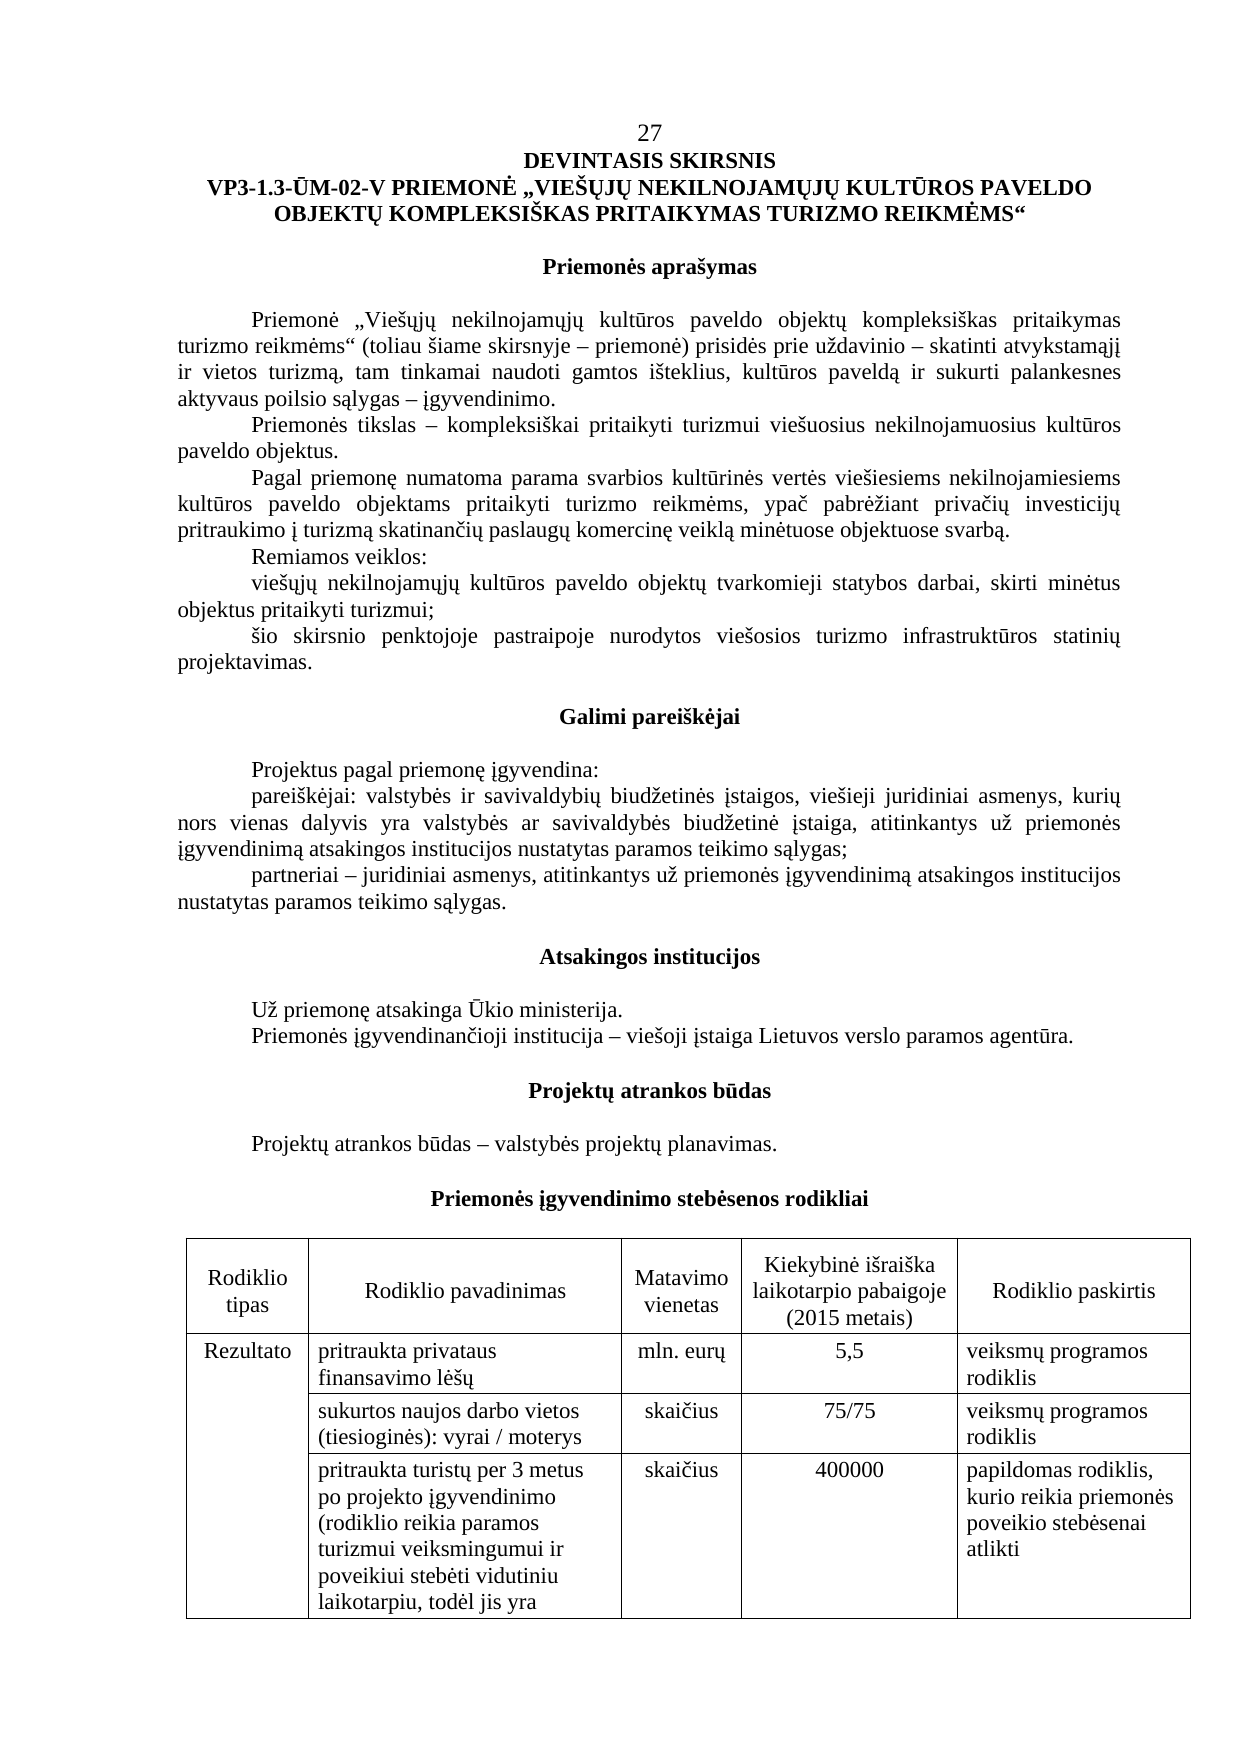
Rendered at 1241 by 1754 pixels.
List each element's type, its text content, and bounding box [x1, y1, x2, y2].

text Projektus pagal priemonę įgyvendina: [177, 756, 1122, 782]
text šio skirsnio penktojoje pastraipoje nurodytos viešosios turizmo infrastruktūros statinių projektavimas. [177, 622, 1122, 675]
table_cell skaičius [622, 1394, 741, 1452]
table_cell 5,5 [742, 1334, 957, 1393]
text VP3-1.3-ŪM-02-V PRIEMONĖ „VIEŠŲJŲ NEKILNOJAMŲJŲ KULTŪROS PAVELDO OBJEKTŲ KOMPLEKSIŠKAS PRITAIKymas TURIZMO REIKMĖMS“ [177, 174, 1122, 227]
table_cell Rezultato [187, 1334, 308, 1617]
text Priemonės įgyvendinančioji institucija – viešoji įstaiga Lietuvos verslo paramos agentūra. [177, 1022, 1122, 1048]
text Projektų atrankos būdas – valstybės projektų planavimas. [177, 1130, 1122, 1156]
table_cell pritraukta privataus finansavimo lėšų [309, 1334, 621, 1393]
text Galimi pareiškėjai [177, 703, 1122, 730]
text viešųjų nekilnojamųjų kultūros paveldo objektų tvarkomieji statybos darbai, skirti minėtus objektus pritaikyti turizmui; [177, 569, 1122, 622]
table_cell 400000 [742, 1454, 957, 1617]
table_cell veiksmų programos rodiklis [958, 1334, 1190, 1393]
table_header Kiekybinė išraiška laikotarpio pabaigoje (2015 metais) [742, 1239, 957, 1333]
text DEVINTASIS skirsnis [177, 148, 1122, 174]
text Remiamos veiklos: [177, 543, 1122, 569]
table_cell sukurtos naujos darbo vietos (tiesioginės): vyrai / moterys [309, 1394, 621, 1452]
text Projektų atrankos būdas [177, 1077, 1122, 1103]
table_header Rodiklio paskirtis [958, 1239, 1190, 1333]
text Pagal priemonę numatoma parama svarbios kultūrinės vertės viešiesiems nekilnojamiesiems kultūros paveldo objektams pritaikyti turizmo reikmėms, ypač pabrėžiant privačių investicijų pritraukimo į turizmą skatinančių paslaugų komercinę veiklą minėtuose objektuose svarbą. [177, 464, 1122, 543]
table_cell veiksmų programos rodiklis [958, 1394, 1190, 1452]
table_cell pritraukta turistų per 3 metus po projekto įgyvendinimo (rodiklio reikia paramos turizmui veiksmingumui ir poveikiui stebėti vidutiniu laikotarpiu, todėl jis yra [309, 1454, 621, 1617]
table_cell mln. eurų [622, 1334, 741, 1393]
text Priemonės tikslas – kompleksiškai pritaikyti turizmui viešuosius nekilnojamuosius kultūros paveldo objektus. [177, 411, 1122, 464]
table_cell papildomas rodiklis, kurio reikia priemonės poveikio stebėsenai atlikti [958, 1454, 1190, 1617]
text pareiškėjai: valstybės ir savivaldybių biudžetinės įstaigos, viešieji juridiniai asmenys, kurių nors vienas dalyvis yra valstybės ar savivaldybės biudžetinė įstaiga, atitinkantys už priemonės įgyvendinimą atsakingos institucijos nustatytas paramos teikimo sąlygas; [177, 782, 1122, 862]
table_cell skaičius [622, 1454, 741, 1617]
text Atsakingos institucijos [177, 943, 1122, 969]
table_header Rodiklio tipas [187, 1239, 308, 1333]
text Priemonės aprašymas [177, 253, 1122, 279]
table_cell 75/75 [742, 1394, 957, 1452]
table_header Matavimo vienetas [622, 1239, 741, 1333]
text Priemonė „Viešųjų nekilnojamųjų kultūros paveldo objektų kompleksiškas pritaikymas turizmo reikmėms“ (toliau šiame skirsnyje – priemonė) prisidės prie uždavinio – skatinti atvykstamąjį ir vietos turizmą, tam tinkamai naudoti gamtos išteklius, kultūros paveldą ir sukurti palankesnes aktyvaus poilsio sąlygas – įgyvendinimo. [177, 306, 1122, 411]
text Už priemonę atsakinga Ūkio ministerija. [177, 996, 1122, 1022]
table_header Rodiklio pavadinimas [309, 1239, 621, 1333]
text Priemonės įgyvendinimo stebėsenos rodikliai [177, 1185, 1122, 1211]
text partneriai – juridiniai asmenys, atitinkantys už priemonės įgyvendinimą atsakingos institucijos nustatytas paramos teikimo sąlygas. [177, 862, 1122, 914]
